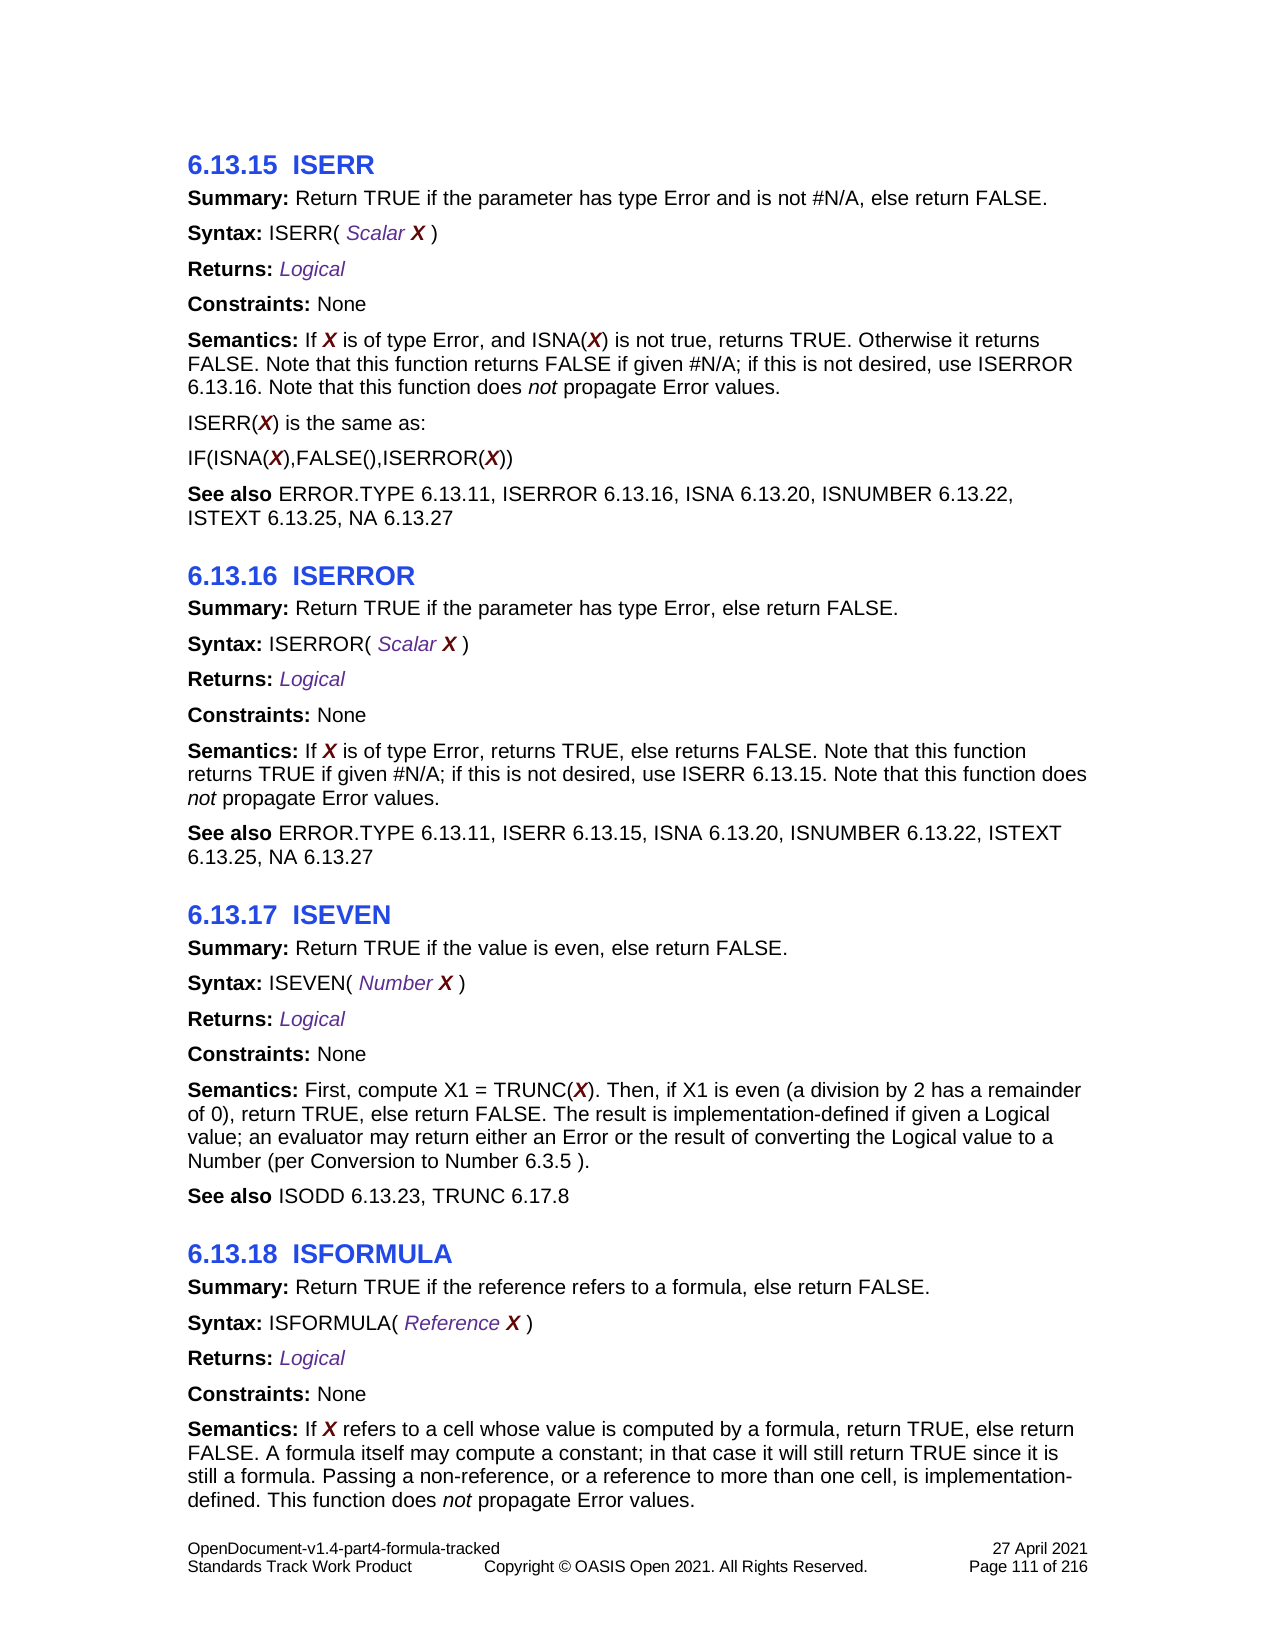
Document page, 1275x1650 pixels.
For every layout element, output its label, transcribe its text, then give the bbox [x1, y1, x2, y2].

text See also ERROR.TYPE 6.13.11, ISERROR 6.13.16, ISNA 6.13.20, ISNUMBER 6.13.22, ISTEXT 6.13.25, NA 6.13.27 [187, 482, 1088, 529]
text Returns: Logical [187, 257, 1088, 281]
text Returns: Logical [187, 1347, 1088, 1370]
text Semantics: If X is of type Error, and ISNA(X) is not true, returns TRUE. Otherwise it returns FALSE. Note that this function returns FALSE if given #N/A; if this is not desired, use ISERROR 6.13.16. Note that this function does not propagate Error values. [187, 328, 1088, 399]
text Syntax: ISFORMULA( Reference X ) [187, 1311, 1088, 1334]
text Syntax: ISERR( Scalar X ) [187, 222, 1088, 245]
subtitle ISFORMULA [187, 1239, 1088, 1269]
text See also ERROR.TYPE 6.13.11, ISERR 6.13.15, ISNA 6.13.20, ISNUMBER 6.13.22, ISTEXT 6.13.25, NA 6.13.27 [187, 822, 1088, 869]
text Summary: Return TRUE if the value is even, else return FALSE. [187, 936, 1088, 959]
text Syntax: ISERROR( Scalar X ) [187, 632, 1088, 656]
text IF(ISNA(X),FALSE(),ISERROR(X)) [187, 447, 1088, 470]
text Semantics: First, compute X1 = TRUNC(X). Then, if X1 is even (a division by 2 has a remainder of 0), return TRUE, else return FALSE. The result is implementation-defined if given a Logical value; an evaluator may return either an Error or the result of converting the Logical value to a Number (per Conversion to Number 6.3.5 ). [187, 1078, 1088, 1173]
text ISERR(X) is the same as: [187, 411, 1088, 435]
text Semantics: If X is of type Error, returns TRUE, else returns FALSE. Note that this function returns TRUE if given #N/A; if this is not desired, use ISERR 6.13.15. Note that this function does not propagate Error values. [187, 739, 1088, 810]
text Returns: Logical [187, 668, 1088, 691]
text Constraints: None [187, 1382, 1088, 1406]
subtitle ISERR [187, 150, 1088, 180]
text Syntax: ISEVEN( Number X ) [187, 972, 1088, 995]
text See also ISODD 6.13.23, TRUNC 6.17.8 [187, 1185, 1088, 1208]
text Summary: Return TRUE if the reference refers to a formula, else return FALSE. [187, 1275, 1088, 1299]
text Constraints: None [187, 703, 1088, 727]
text Constraints: None [187, 1043, 1088, 1066]
subtitle ISEVEN [187, 900, 1088, 930]
text Summary: Return TRUE if the parameter has type Error, else return FALSE. [187, 597, 1088, 620]
subtitle ISERROR [187, 561, 1088, 591]
text Summary: Return TRUE if the parameter has type Error and is not #N/A, else return FALSE. [187, 186, 1088, 209]
text Constraints: None [187, 293, 1088, 316]
text Returns: Logical [187, 1007, 1088, 1031]
text Semantics: If X refers to a cell whose value is computed by a formula, return TRUE, else return FALSE. A formula itself may compute a constant; in that case it will still return TRUE since it is still a formula. Passing a non-reference, or a reference to more than one cell, is implementation-defined. This function does not propagate Error values. [187, 1418, 1088, 1512]
